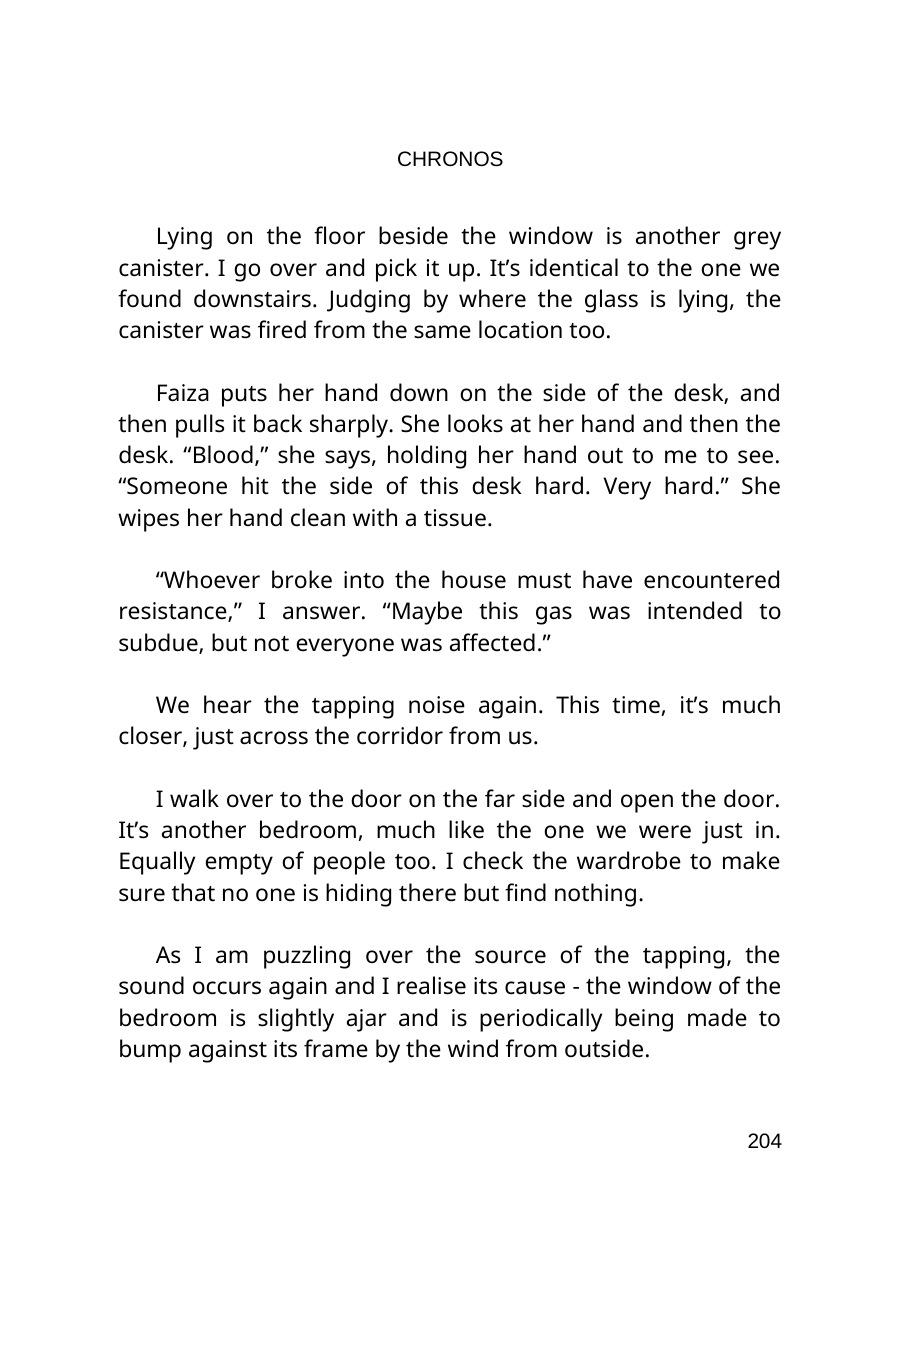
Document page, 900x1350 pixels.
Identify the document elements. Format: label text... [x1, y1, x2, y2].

text “Whoever broke into the house must have encountered resistance,” I answer. “Maybe this gas was intended to subdue, but not everyone was affected.” [118, 564, 782, 658]
text I walk over to the door on the far side and open the door. It’s another bedroom, much like the one we were just in. Equally empty of people too. I check the wardrobe to make sure that no one is hiding there but find nothing. [118, 783, 782, 908]
text Faiza puts her hand down on the side of the desk, and then pulls it back sharply. She looks at her hand and then the desk. “Blood,” she says, holding her hand out to me to see. “Someone hit the side of this desk hard. Very hard.” She wipes her hand clean with a tissue. [118, 376, 782, 533]
text As I am puzzling over the source of the tapping, the sound occurs again and I realise its cause - the window of the bedroom is slightly ajar and is periodically being made to bump against its frame by the wind from outside. [118, 939, 782, 1064]
text Lying on the floor beside the window is another grey canister. I go over and pick it up. It’s identical to the one we found downstairs. Judging by where the glass is lying, the canister was fired from the same location too. [118, 220, 782, 345]
text We hear the tapping noise again. This time, it’s much closer, just across the corridor from us. [118, 689, 782, 751]
